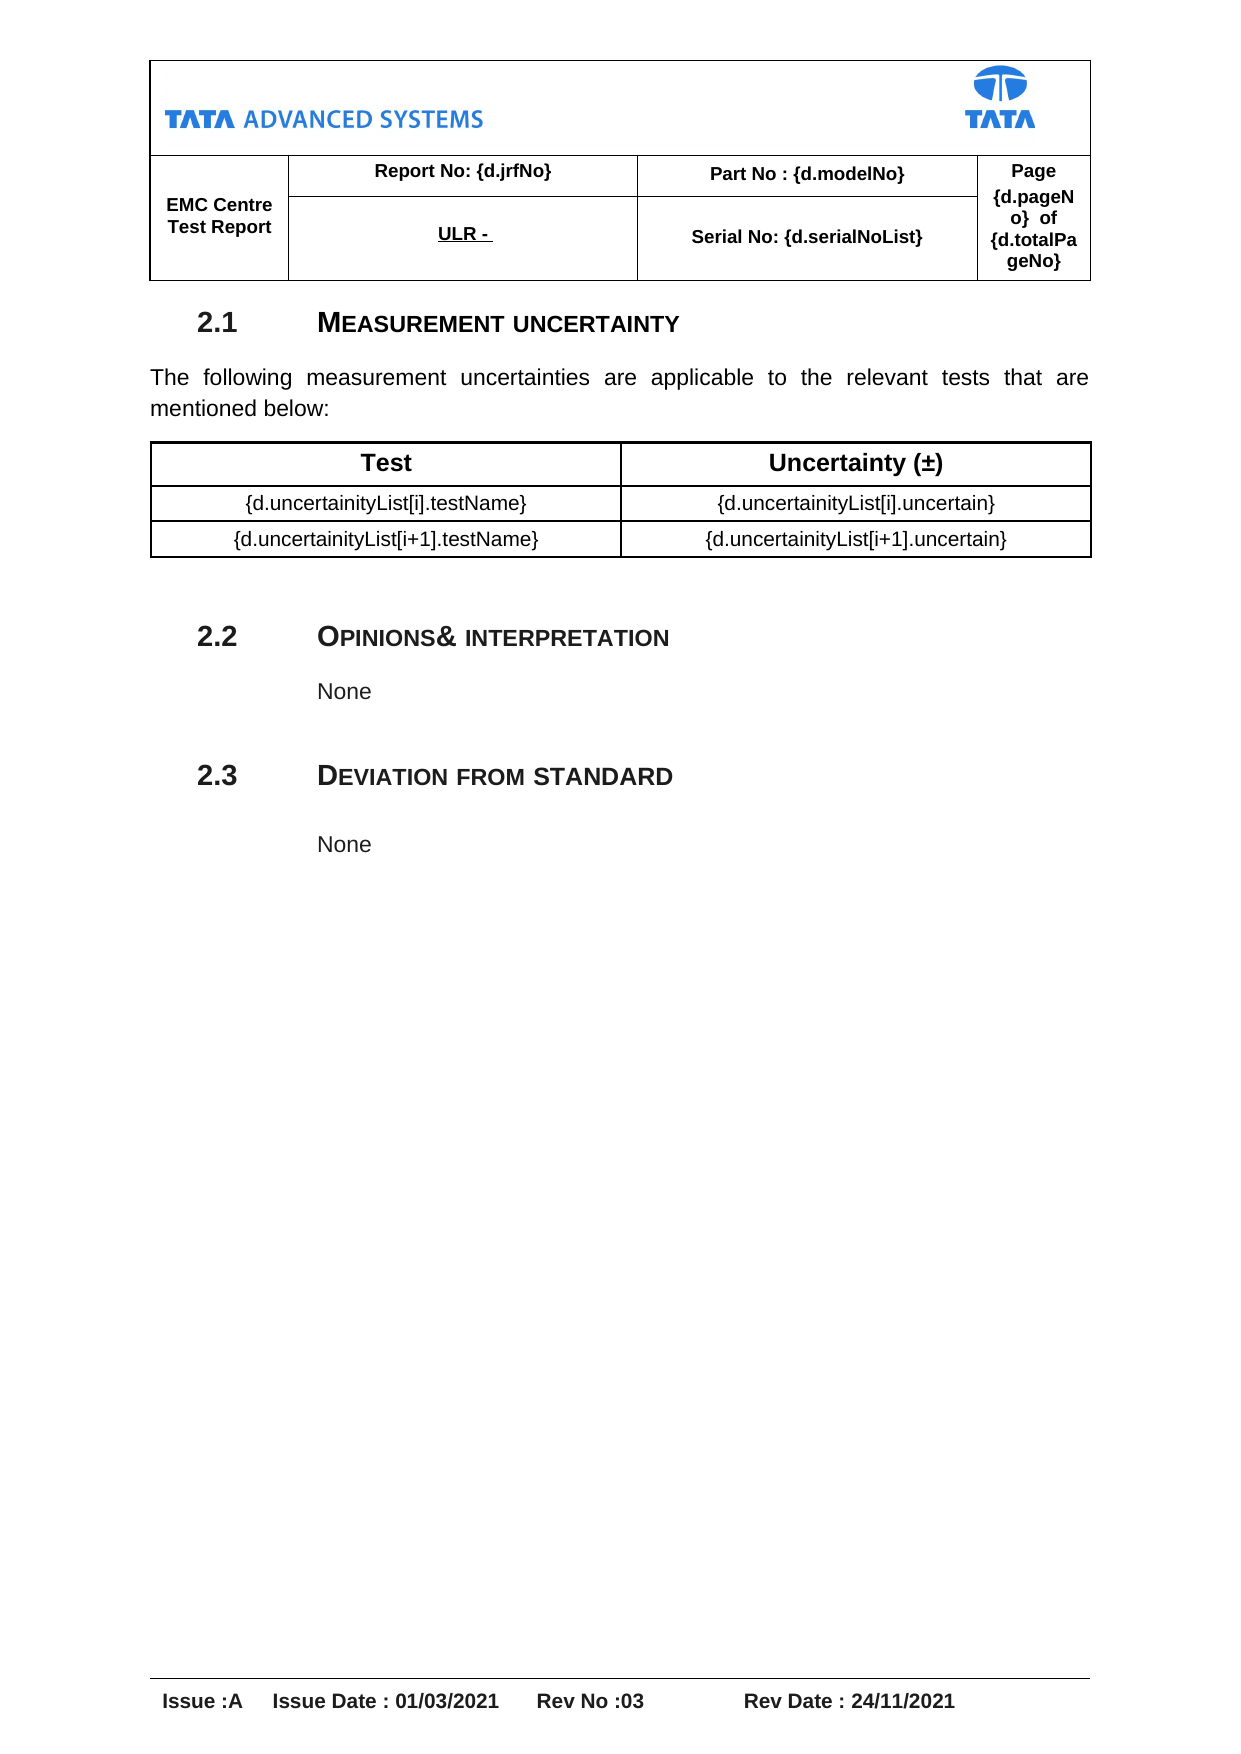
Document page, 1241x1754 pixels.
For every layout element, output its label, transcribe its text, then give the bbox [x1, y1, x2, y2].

table_header Test [152, 444, 620, 485]
text None [317, 678, 1090, 704]
subtitle Opinions& interpretation [197, 619, 1090, 652]
table_cell {d.uncertainityList[i+1].testName} [152, 522, 620, 556]
picture [165, 65, 1035, 147]
subtitle Deviation from STANDARD [197, 758, 1090, 791]
table_cell {d.uncertainityList[i].testName} [152, 487, 620, 520]
table_header Uncertainty (±) [622, 444, 1090, 485]
subtitle Measurement uncertainty [197, 305, 1090, 339]
text The following measurement uncertainties are applicable to the relevant tests that are mentioned below: [150, 364, 1090, 421]
table_cell {d.uncertainityList[i].uncertain} [622, 487, 1090, 520]
text None [300, 831, 1090, 858]
table_cell {d.uncertainityList[i+1].uncertain} [622, 522, 1090, 556]
